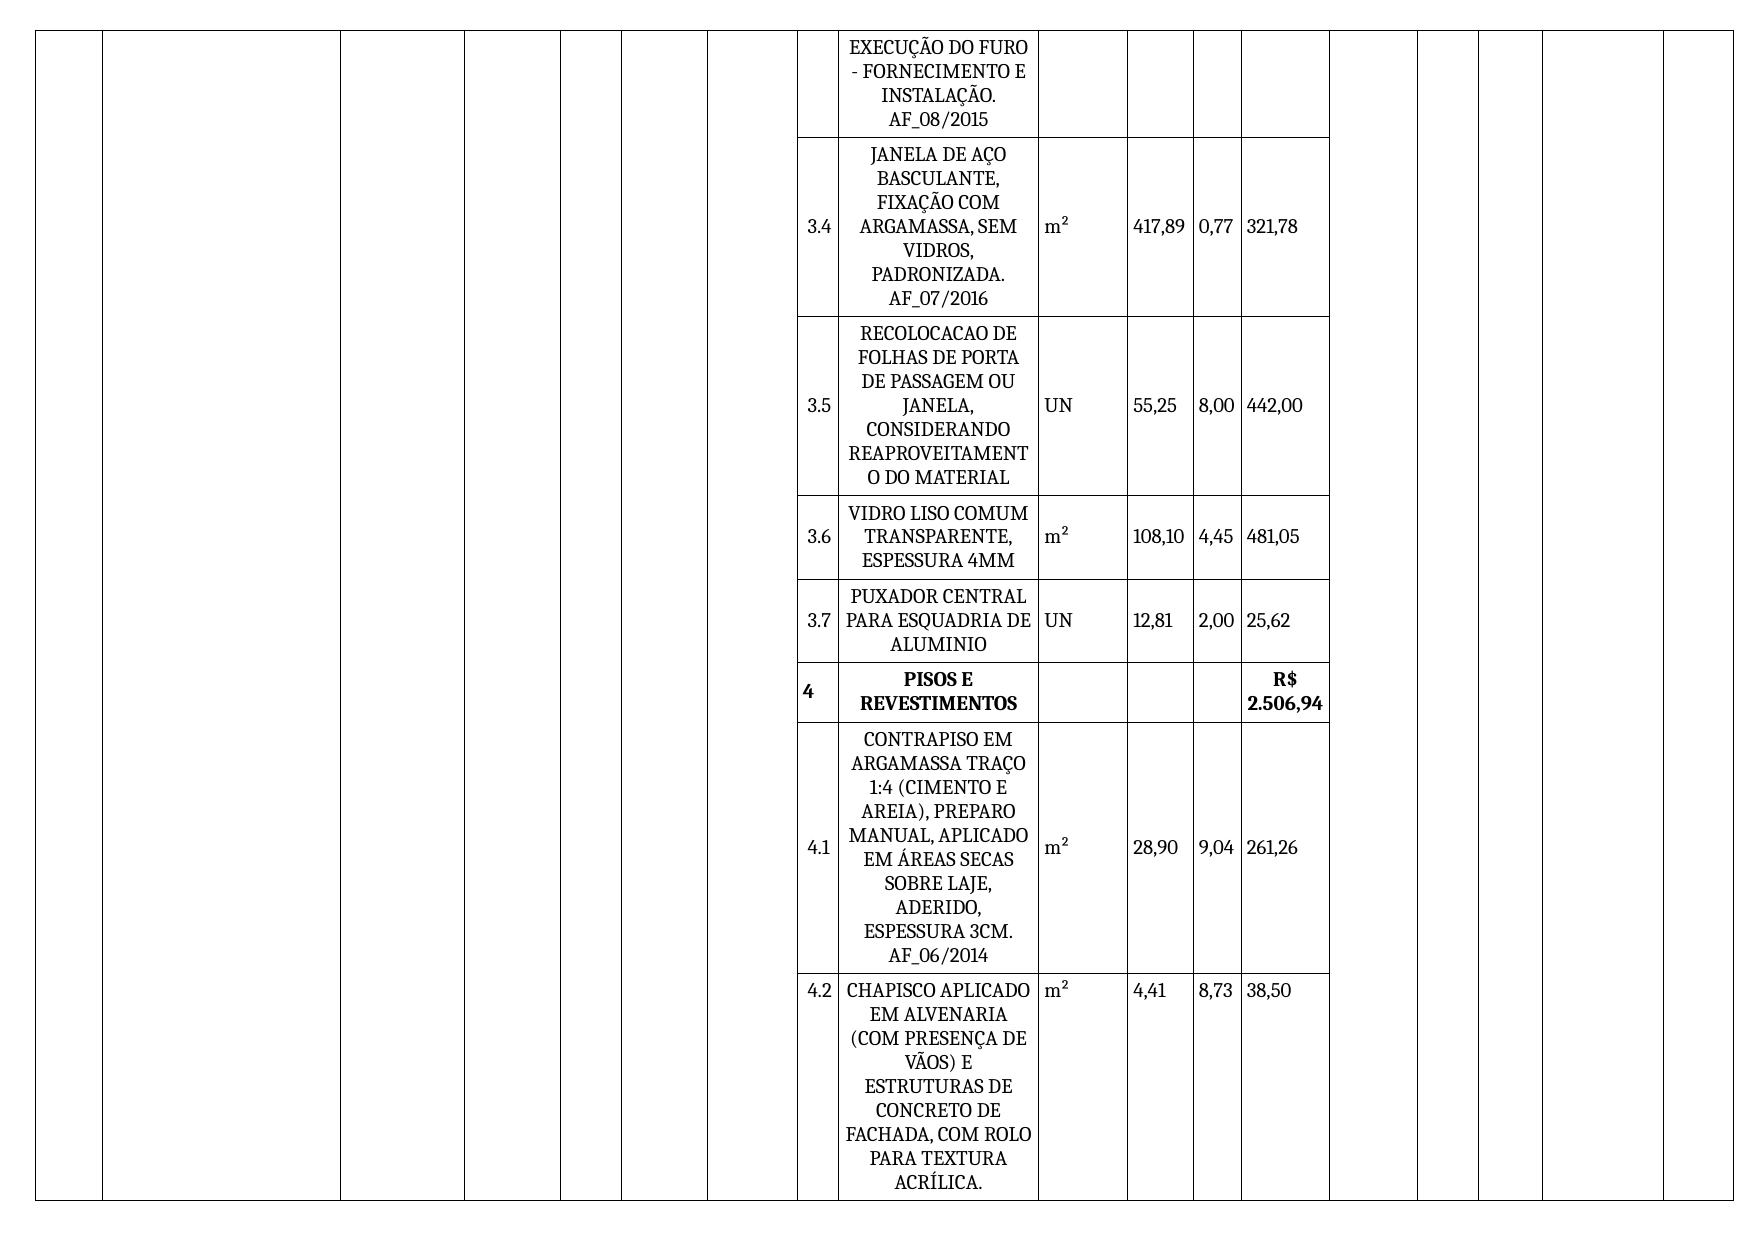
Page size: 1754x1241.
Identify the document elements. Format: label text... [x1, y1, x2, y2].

table_cell 4,41 [1128, 974, 1193, 1200]
table_cell [1039, 663, 1127, 722]
table_cell [1543, 31, 1663, 1200]
table_cell [103, 31, 340, 1200]
table_cell CHAPISCO APLICADO EM ALVENARIA (COM PRESENÇA DE VÃOS) E ESTRUTURAS DE CONCRETO DE FACHADA, COM ROLO PARA TEXTURA ACRÍLICA. [839, 974, 1038, 1200]
table_cell 261,26 [1242, 723, 1329, 973]
table_cell 55,25 [1128, 317, 1193, 495]
table_cell VIDRO LISO COMUM TRANSPARENTE, ESPESSURA 4MM [839, 496, 1038, 579]
table_cell 28,90 [1128, 723, 1193, 973]
table_cell [1039, 31, 1127, 137]
table_cell [1194, 663, 1241, 722]
table_cell [561, 31, 621, 1200]
table_cell 3.5 [798, 317, 838, 495]
table_cell 3.6 [798, 496, 838, 579]
table_cell 3.7 [798, 580, 838, 662]
table_cell 8,73 [1194, 974, 1241, 1200]
table_cell m² [1039, 496, 1127, 579]
table_cell UN [1039, 317, 1127, 495]
table_cell 442,00 [1242, 317, 1329, 495]
table_cell [708, 31, 797, 1200]
table_cell CONTRAPISO EM ARGAMASSA TRAÇO 1:4 (CIMENTO E AREIA), PREPARO MANUAL, APLICADO EM ÁREAS SECAS SOBRE LAJE, ADERIDO, ESPESSURA 3CM. AF_06/2014 [839, 723, 1038, 973]
table_cell [1330, 31, 1417, 1200]
table_cell 3.4 [798, 138, 838, 316]
table_cell [1128, 663, 1193, 722]
table_cell 108,10 [1128, 496, 1193, 579]
table_cell m² [1039, 138, 1127, 316]
table_cell PUXADOR CENTRAL PARA ESQUADRIA DE ALUMINIO [839, 580, 1038, 662]
table_cell 25,62 [1242, 580, 1329, 662]
table_cell 417,89 [1128, 138, 1193, 316]
table_cell m² [1039, 723, 1127, 973]
table_cell 4.2 [798, 974, 838, 1200]
table_cell 4.1 [798, 723, 838, 973]
table_cell 2,00 [1194, 580, 1241, 662]
table_cell m² [1039, 974, 1127, 1200]
table_cell 8,00 [1194, 317, 1241, 495]
table_cell 12,81 [1128, 580, 1193, 662]
table_cell [1194, 31, 1241, 137]
table_cell R$ 2.506,94 [1242, 663, 1329, 722]
table_cell [1479, 31, 1542, 1200]
table_cell [1418, 31, 1478, 1200]
table_cell 4 [798, 663, 838, 722]
table_cell JANELA DE AÇO BASCULANTE, FIXAÇÃO COM ARGAMASSA, SEM VIDROS, PADRONIZADA. AF_07/2016 [839, 138, 1038, 316]
table_cell [1128, 31, 1193, 137]
table_cell 4,45 [1194, 496, 1241, 579]
table_cell [465, 31, 560, 1200]
table_cell UN [1039, 580, 1127, 662]
table_cell 321,78 [1242, 138, 1329, 316]
table_cell 9,04 [1194, 723, 1241, 973]
table_cell [622, 31, 707, 1200]
table_cell EXECUÇÃO DO FURO - FORNECIMENTO E INSTALAÇÃO. AF_08/2015 [839, 31, 1038, 137]
table_cell [1664, 31, 1733, 1200]
table_cell [798, 31, 838, 137]
table_cell 38,50 [1242, 974, 1329, 1200]
table_cell RECOLOCACAO DE FOLHAS DE PORTA DE PASSAGEM OU JANELA, CONSIDERANDO REAPROVEITAMENTO DO MATERIAL [839, 317, 1038, 495]
table_cell 0,77 [1194, 138, 1241, 316]
table_cell [36, 31, 102, 1200]
table_cell PISOS E REVESTIMENTOS [839, 663, 1038, 722]
table_cell [341, 31, 464, 1200]
table_cell 481,05 [1242, 496, 1329, 579]
table_cell [1242, 31, 1329, 137]
